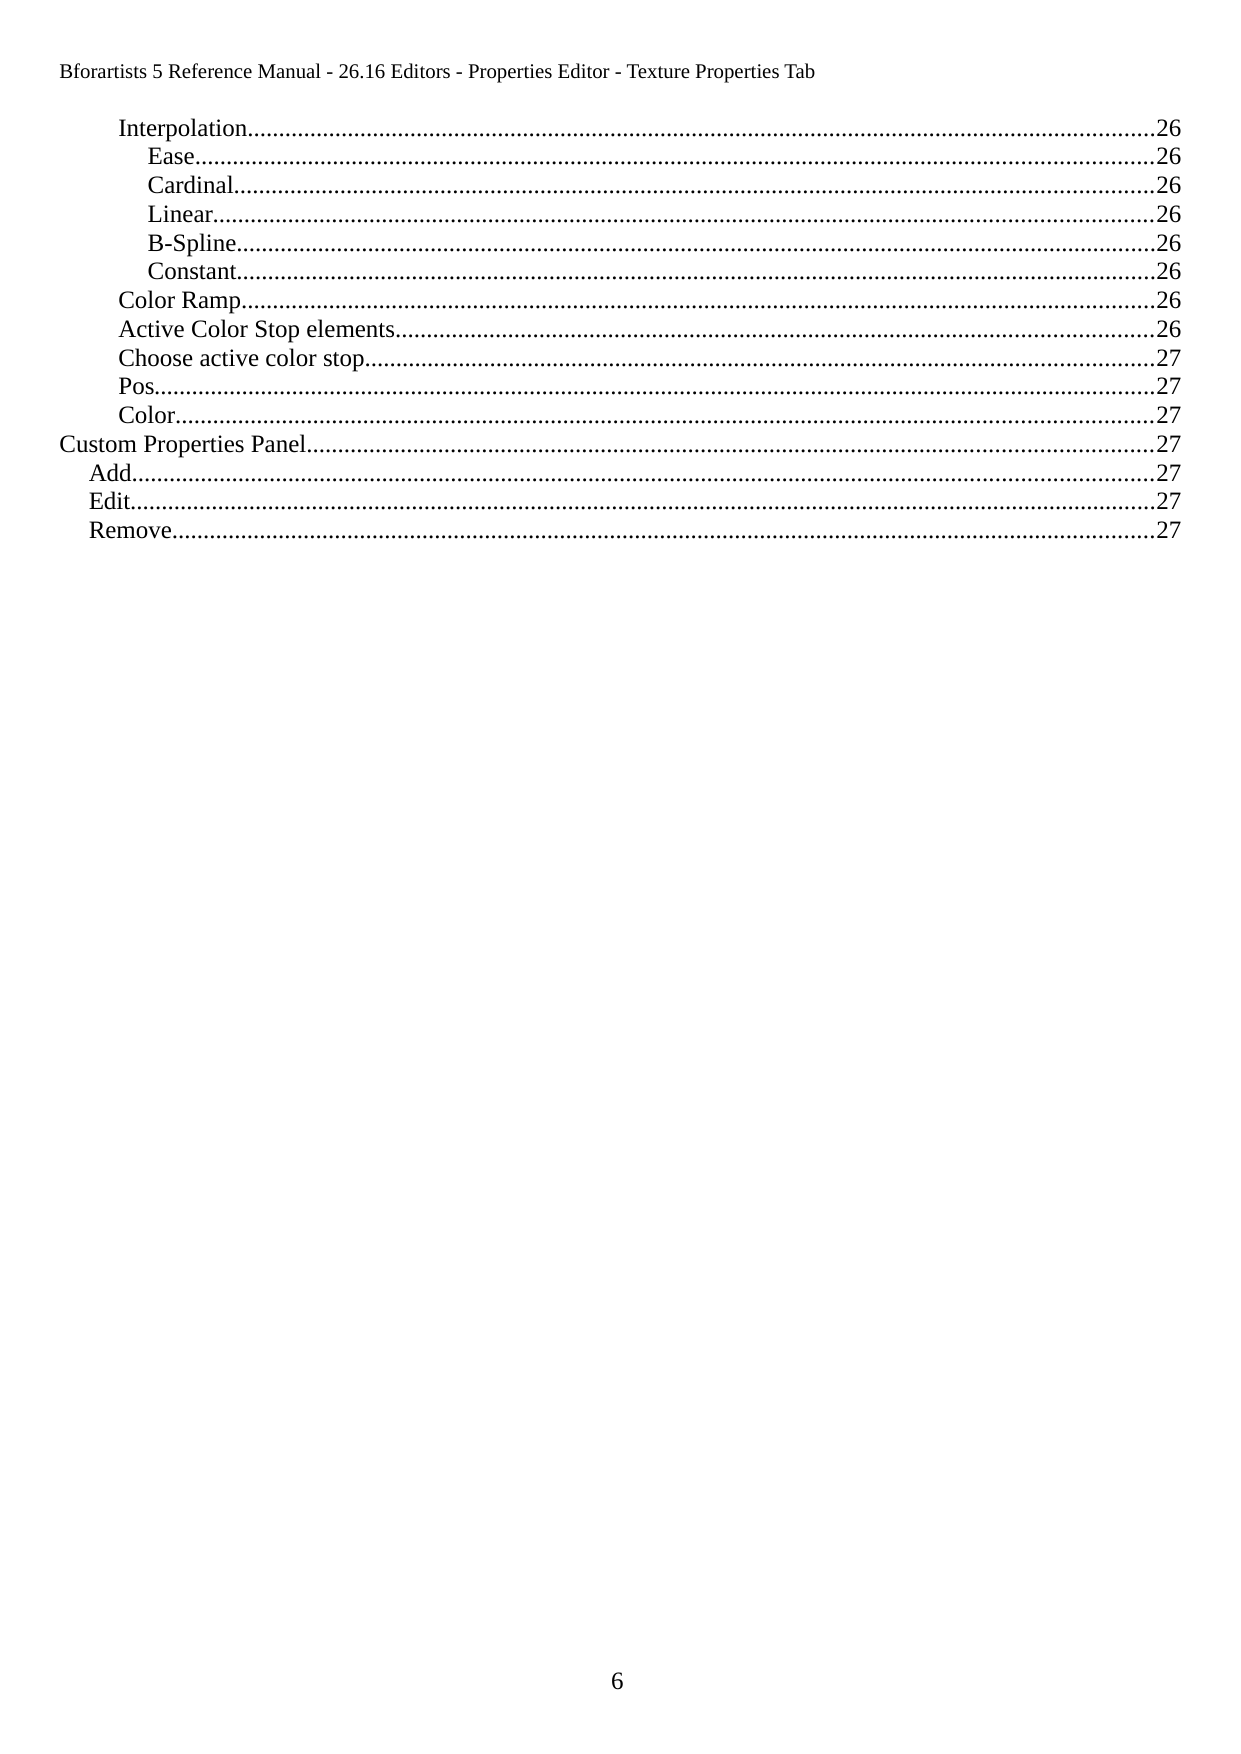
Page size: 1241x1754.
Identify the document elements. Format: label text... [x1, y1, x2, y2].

text Interpolation 26 [118, 113, 1181, 141]
text Ease 26 [147, 141, 1181, 170]
text Add 27 [88, 458, 1181, 486]
text Pos 27 [118, 371, 1181, 400]
text Color 27 [118, 400, 1181, 429]
text Remove 27 [88, 515, 1181, 544]
text Choose active color stop 27 [118, 343, 1181, 371]
text Active Color Stop elements 26 [118, 314, 1181, 343]
text B-Spline 26 [147, 228, 1181, 256]
text Custom Properties Panel 27 [59, 429, 1181, 458]
text Constant 26 [147, 256, 1181, 285]
text Color Ramp 26 [118, 285, 1181, 314]
text Cardinal 26 [147, 170, 1181, 199]
text Linear 26 [147, 199, 1181, 228]
text Edit 27 [88, 486, 1181, 515]
